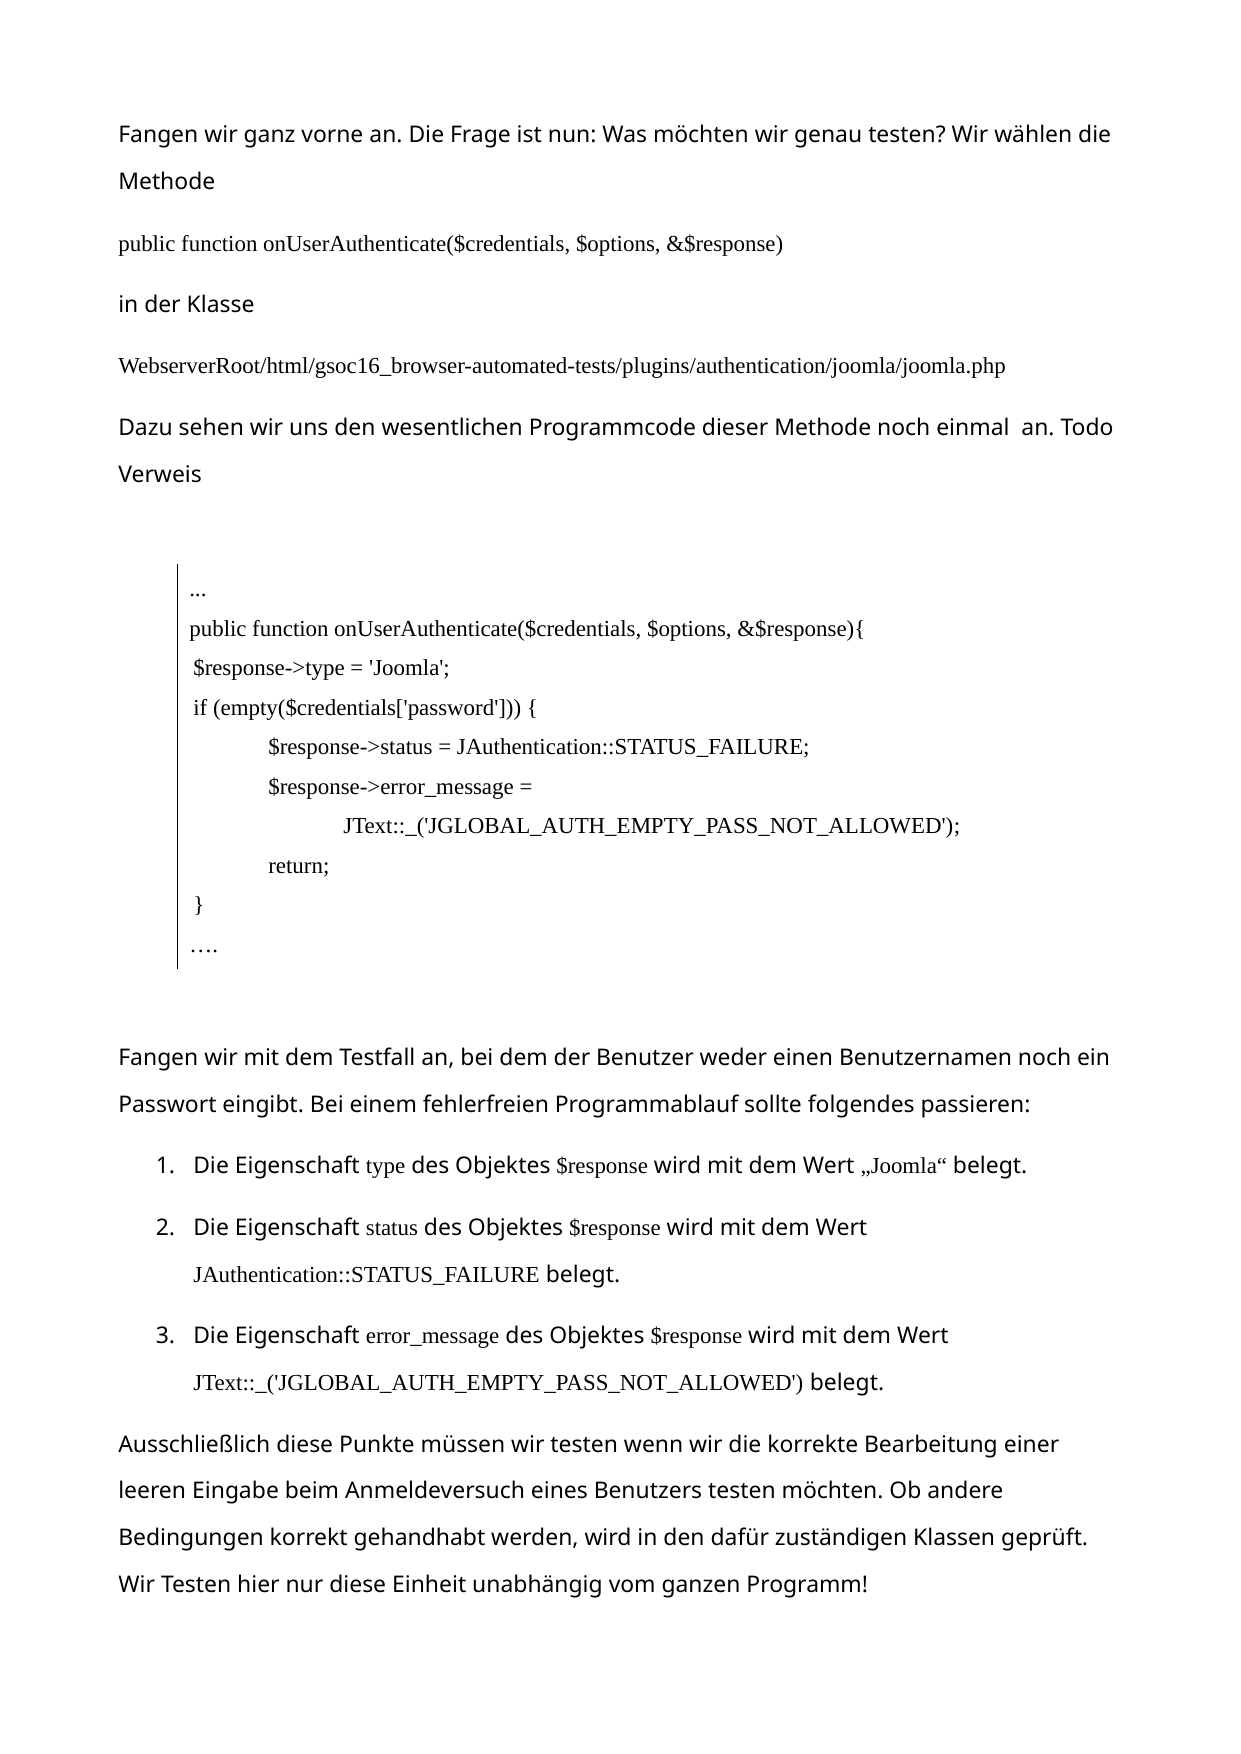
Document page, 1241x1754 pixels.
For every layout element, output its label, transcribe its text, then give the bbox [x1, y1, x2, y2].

list Die Eigenschaft error_message des Objektes $response wird mit dem Wert JText::_('JGLOBAL_AUTH_EMPTY_PASS_NOT_ALLOWED') belegt. [156, 1319, 1122, 1397]
text Fangen wir ganz vorne an. Die Frage ist nun: Was möchten wir genau testen? Wir wählen die Methode [118, 118, 1122, 196]
text Ausschließlich diese Punkte müssen wir testen wenn wir die korrekte Bearbeitung einer leeren Eingabe beim Anmeldeversuch eines Benutzers testen möchten. Ob andere Bedingungen korrekt gehandhabt werden, wird in den dafür zuständigen Klassen geprüft. Wir Testen hier nur diese Einheit unabhängig vom ganzen Programm! [118, 1427, 1122, 1599]
text Dazu sehen wir uns den wesentlichen Programmcode dieser Methode noch einmal an. Todo Verweis [118, 411, 1122, 489]
text WebserverRoot/html/gsoc16_browser-automated-tests/plugins/authentication/joomla/joomla.php [118, 349, 1122, 381]
text ... public function onUserAuthenticate($credentials, $options, &$response){ $response->type = 'Joomla'; if (empty($credentials['password'])) { $response->status = JAuthentication::STATUS_FAILURE; $response->error_message = JText::_('JGLOBAL_AUTH_EMPTY_PASS_NOT_ALLOWED'); return; } …. [178, 564, 1122, 969]
list Die Eigenschaft status des Objektes $response wird mit dem Wert JAuthentication::STATUS_FAILURE belegt. [156, 1211, 1122, 1289]
list Die Eigenschaft type des Objektes $response wird mit dem Wert „Joomla“ belegt. [156, 1149, 1122, 1181]
text public function onUserAuthenticate($credentials, $options, &$response) [118, 226, 1122, 258]
text in der Klasse [118, 288, 1122, 319]
text Fangen wir mit dem Testfall an, bei dem der Benutzer weder einen Benutzernamen noch ein Passwort eingibt. Bei einem fehlerfreien Programmablauf sollte folgendes passieren: [118, 1041, 1122, 1119]
